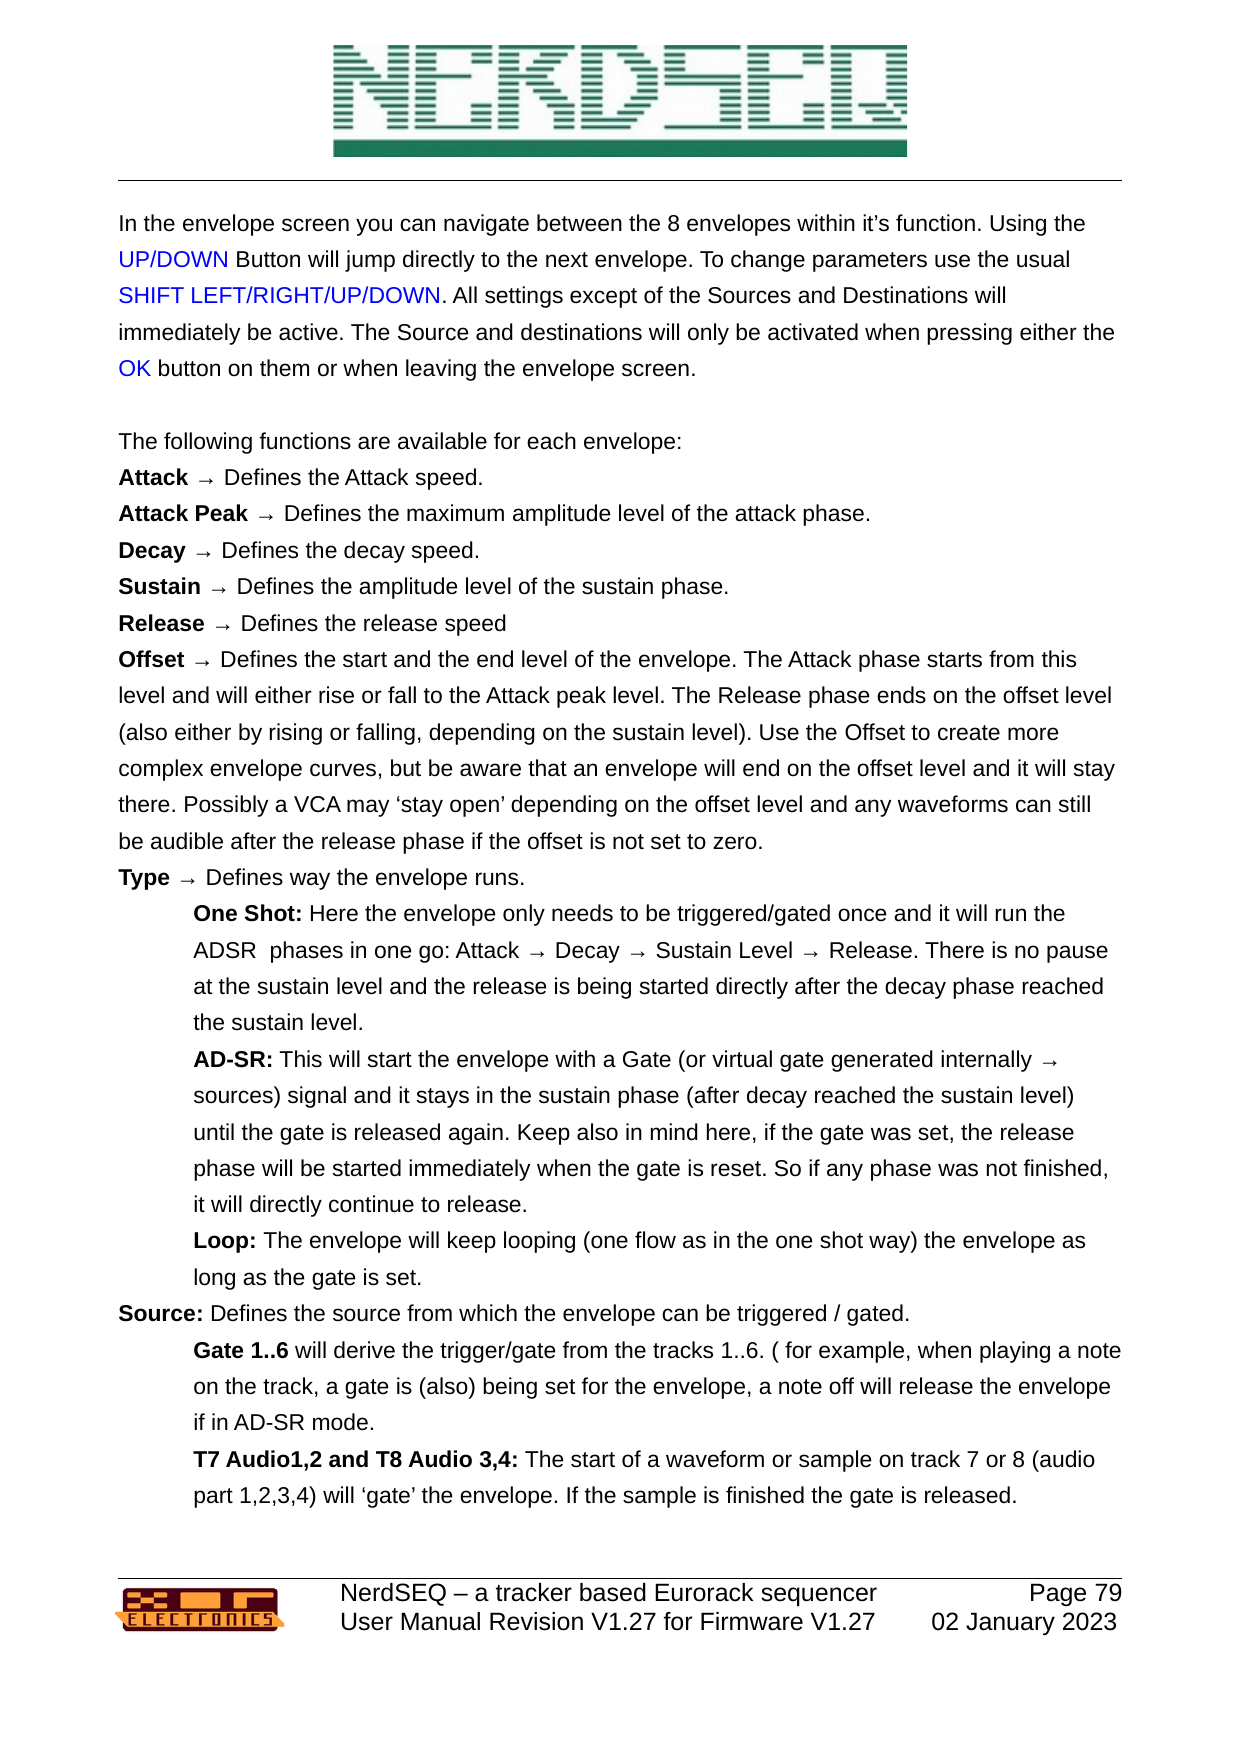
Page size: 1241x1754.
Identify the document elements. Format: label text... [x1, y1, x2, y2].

text The following functions are available for each envelope: [118, 428, 1122, 454]
picture [333, 45, 908, 157]
text In the envelope screen you can navigate between the 8 envelopes within it’s function. Using the UP/DOWN Button will jump directly to the next envelope. To change parameters use the usual SHIFT LEFT/RIGHT/UP/DOWN. All settings except of the Sources and Destinations will immediately be active. The Source and destinations will only be activated when pressing either the OK button on them or when leaving the envelope screen. [118, 209, 1122, 381]
text Sustain → Defines the amplitude level of the sustain phase. [118, 573, 1122, 599]
text Attack Peak → Defines the maximum amplitude level of the attack phase. [118, 500, 1122, 527]
text Loop: The envelope will keep looping (one flow as in the one shot way) the envelope as long as the gate is set. [193, 1227, 1122, 1290]
text One Shot: Here the envelope only needs to be triggered/gated once and it will run the ADSR phases in one go: Attack → Decay → Sustain Level → Release. There is no pause at the sustain level and the release is being started directly after the decay phase reached the sustain level. [193, 900, 1122, 1036]
text Type → Defines way the envelope runs. [118, 864, 1122, 890]
picture [115, 1584, 285, 1634]
text Source: Defines the source from which the envelope can be triggered / gated. [118, 1300, 1122, 1327]
text Offset → Defines the start and the end level of the envelope. The Attack phase starts from this level and will either rise or fall to the Attack peak level. The Release phase ends on the offset level (also either by rising or falling, depending on the sustain level). Use the Offset to create more complex envelope curves, but be aware that an envelope will end on the offset level and it will stay there. Possibly a VCA may ‘stay open’ depending on the offset level and any waveforms can still be audible after the release phase if the offset is not set to zero. [118, 646, 1122, 854]
text T7 Audio1,2 and T8 Audio 3,4: The start of a waveform or sample on track 7 or 8 (audio part 1,2,3,4) will ‘gate’ the envelope. If the sample is finished the gate is released. [193, 1446, 1122, 1508]
text Release → Defines the release speed [118, 609, 1122, 636]
text AD-SR: This will start the envelope with a Gate (or virtual gate generated internally → sources) signal and it stays in the sustain phase (after decay reached the sustain level) until the gate is released again. Keep also in mind here, if the gate was set, the release phase will be started immediately when the gate is reset. So if any phase was not finished, it will directly continue to release. [193, 1046, 1122, 1217]
text Gate 1..6 will derive the trigger/gate from the tracks 1..6. ( for example, when playing a note on the track, a gate is (also) being set for the envelope, a note off will release the envelope if in AD-SR mode. [193, 1337, 1122, 1436]
text Attack → Defines the Attack speed. [118, 464, 1122, 490]
text Decay → Defines the decay speed. [118, 537, 1122, 563]
